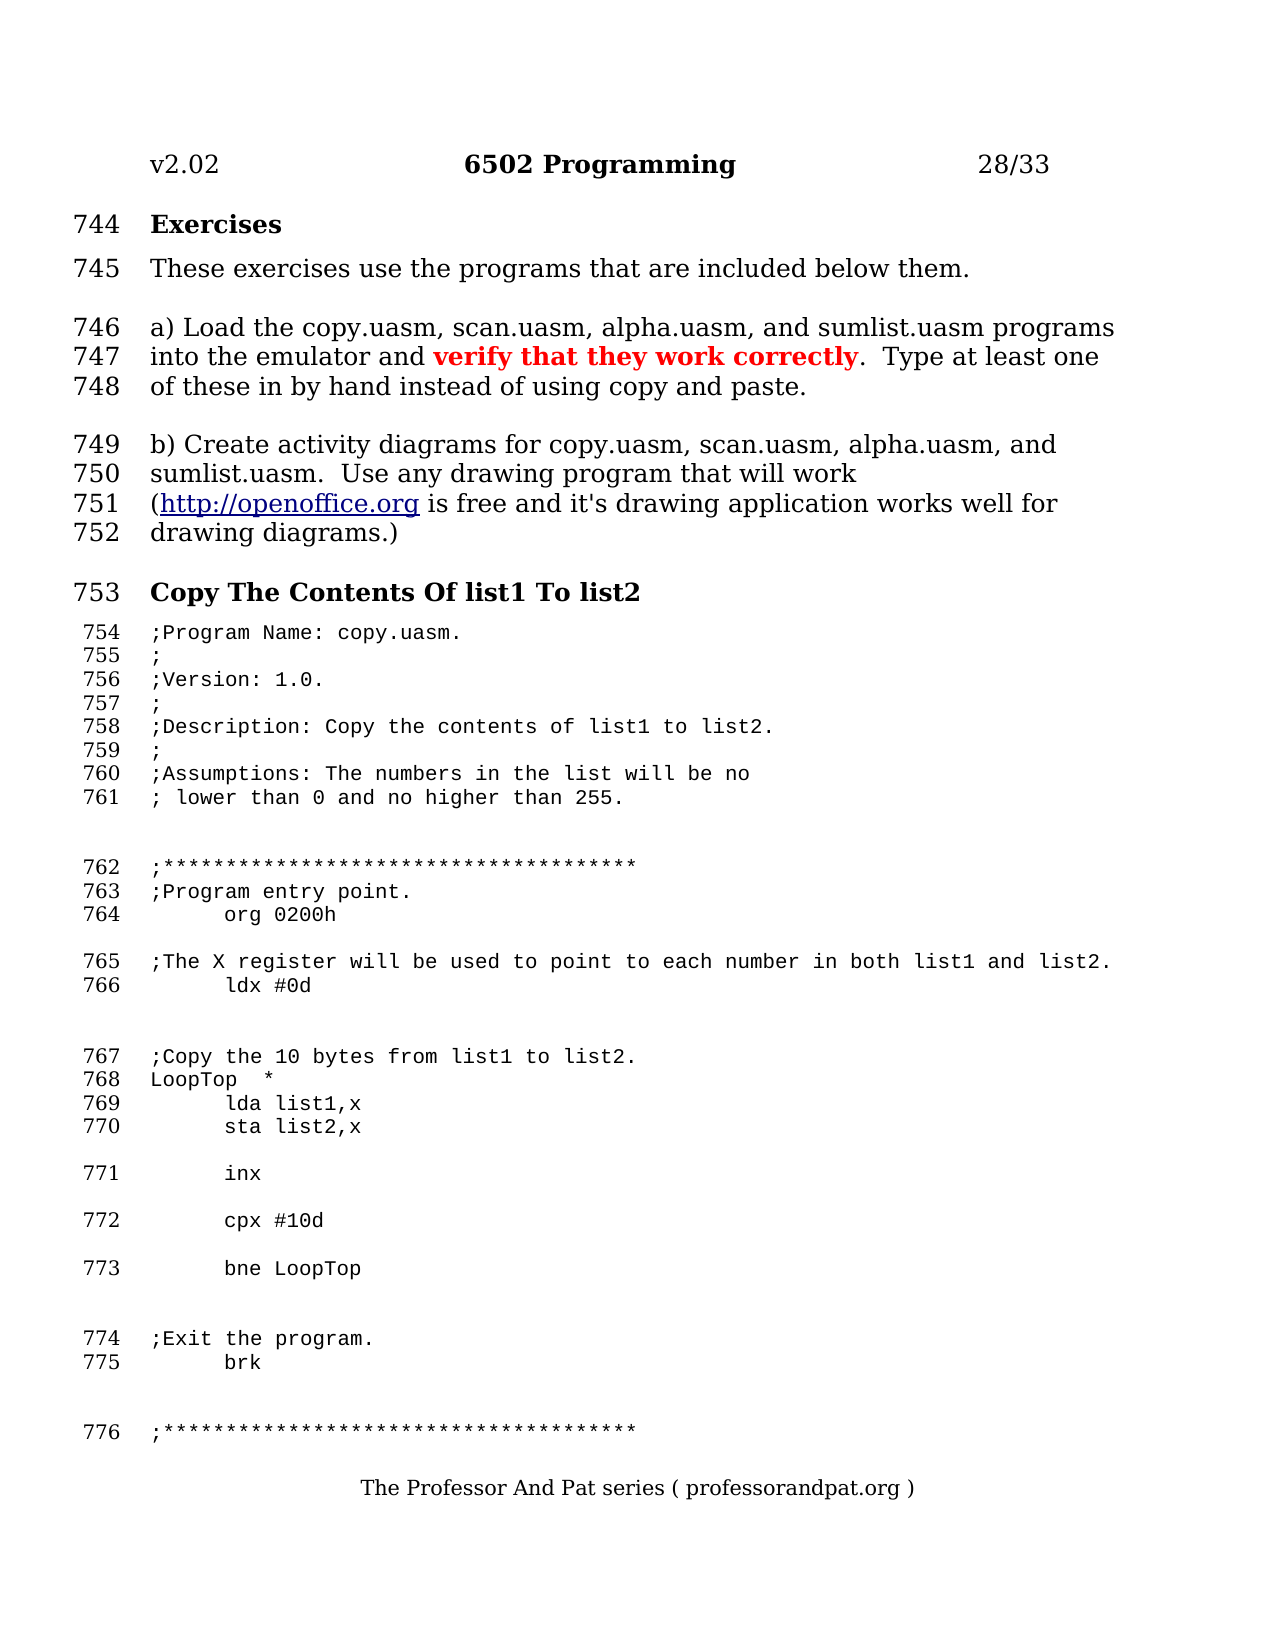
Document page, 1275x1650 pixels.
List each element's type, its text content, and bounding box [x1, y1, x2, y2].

text sta list2,x [150, 1116, 1125, 1140]
text ;Copy the 10 bytes from list1 to list2. [150, 1046, 1125, 1069]
text ;Version: 1.0. [150, 669, 1125, 693]
text These exercises use the programs that are included below them. [150, 254, 1125, 284]
text ; [150, 740, 1125, 763]
text b) Create activity diagrams for copy.uasm, scan.uasm, alpha.uasm, and sumlist.uasm. Use any drawing program that will work (http://openoffice.org is free and it's drawing application works well for drawing diagrams.) [150, 430, 1125, 547]
text brk [150, 1352, 1125, 1375]
subtitle Exercises [150, 210, 1125, 239]
text ;************************************** [150, 857, 1125, 881]
text org 0200h [150, 904, 1125, 928]
text ;Exit the program. [150, 1328, 1125, 1352]
text ;Assumptions: The numbers in the list will be no [150, 763, 1125, 787]
text ldx #0d [150, 975, 1125, 999]
text ; lower than 0 and no higher than 255. [150, 787, 1125, 810]
text bne LoopTop [150, 1258, 1125, 1281]
text ;************************************** [150, 1422, 1125, 1446]
text a) Load the copy.uasm, scan.uasm, alpha.uasm, and sumlist.uasm programs into the emulator and verify that they work correctly. Type at least one of these in by hand instead of using copy and paste. [150, 313, 1125, 401]
text LoopTop * [150, 1069, 1125, 1093]
text inx [150, 1163, 1125, 1187]
text ; [150, 646, 1125, 669]
text ;Program Name: copy.uasm. [150, 622, 1125, 646]
text ;Program entry point. [150, 881, 1125, 904]
text cpx #10d [150, 1211, 1125, 1234]
text ; [150, 693, 1125, 716]
subtitle Copy The Contents Of list1 To list2 [150, 577, 1125, 607]
text lda list1,x [150, 1093, 1125, 1116]
text ;Description: Copy the contents of list1 to list2. [150, 716, 1125, 740]
text ;The X register will be used to point to each number in both list1 and list2. [150, 952, 1125, 975]
